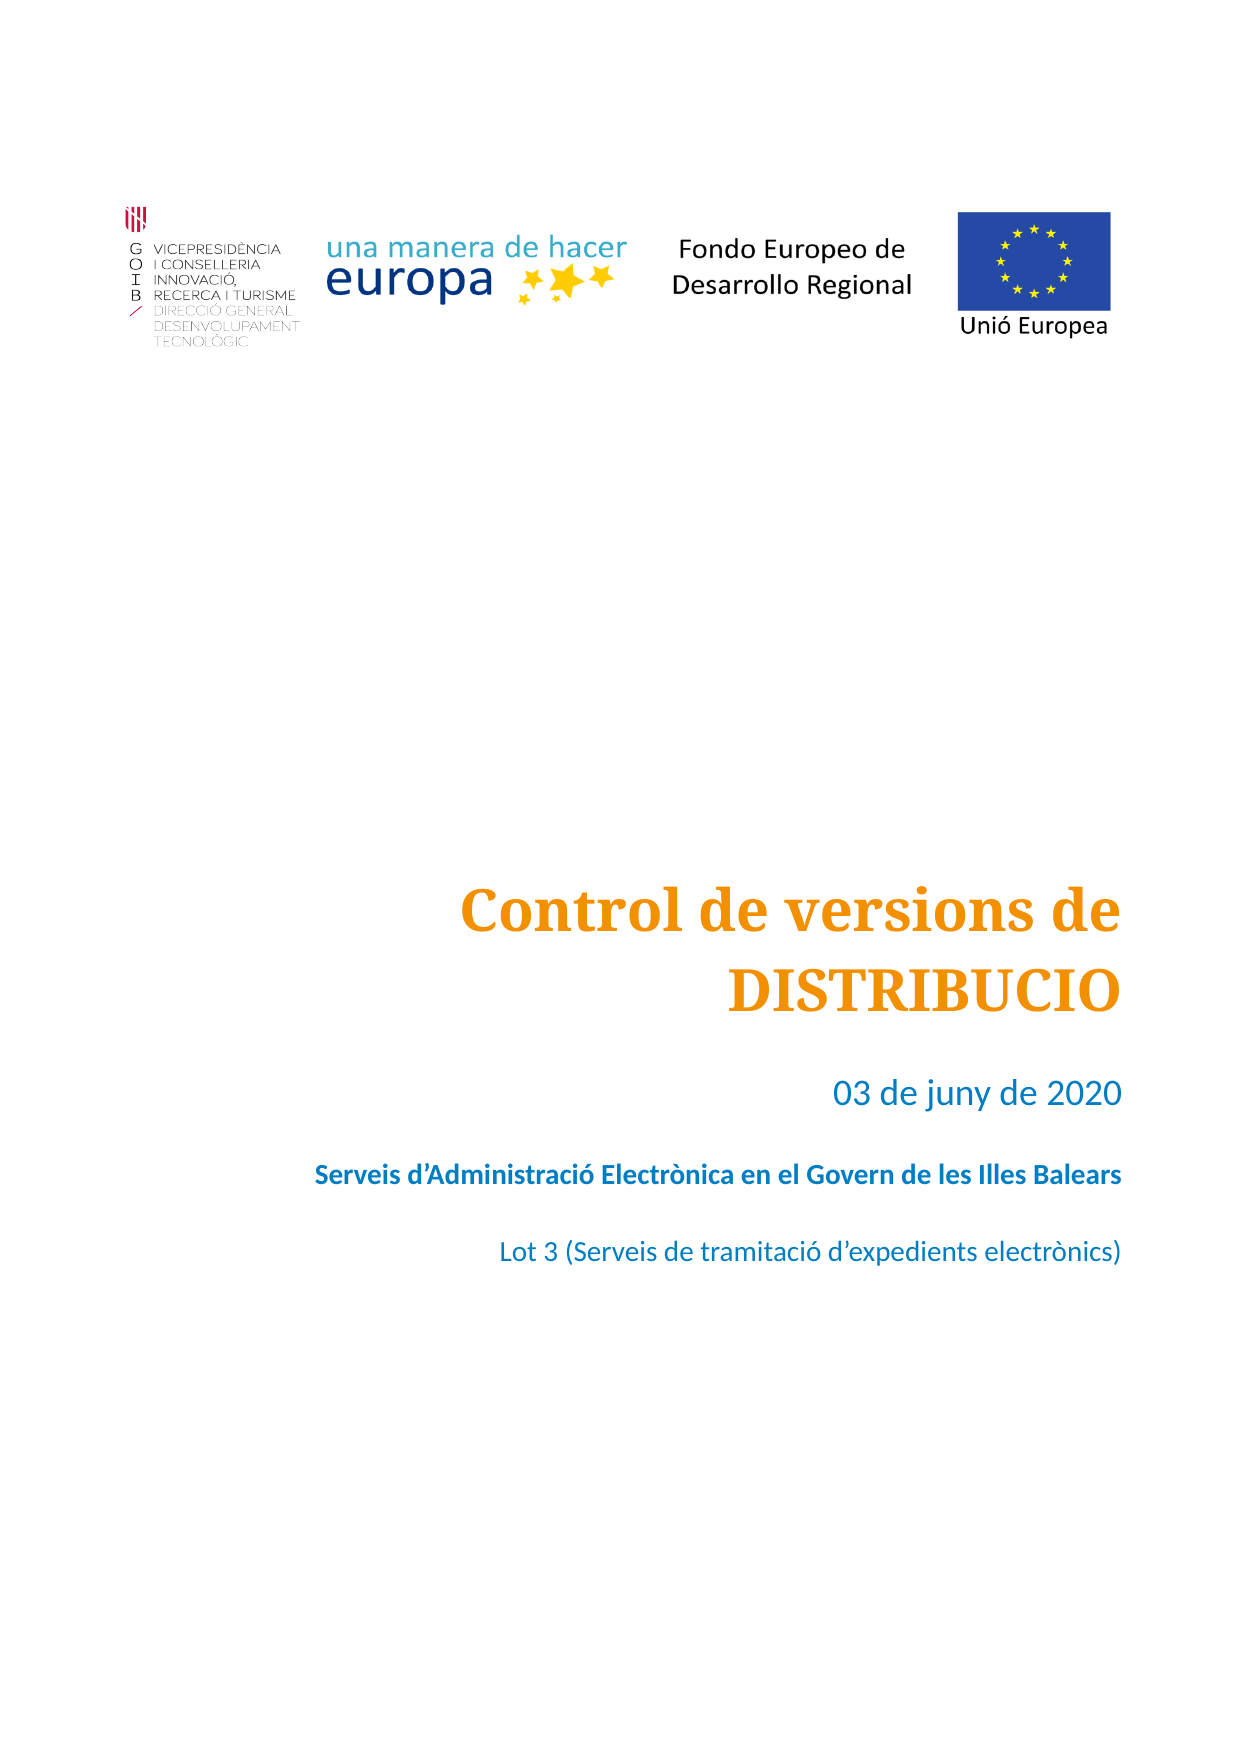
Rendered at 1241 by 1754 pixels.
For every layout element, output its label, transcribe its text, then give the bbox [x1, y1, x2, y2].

text Control de versions de DISTRIBUCIO [118, 869, 1122, 1028]
picture [118, 202, 308, 351]
text 03 de juny de 2020 [118, 1069, 1122, 1115]
text Lot 3 (Serveis de tramitació d’expedients electrònics) [118, 1233, 1122, 1269]
picture [321, 202, 1122, 352]
text Serveis d’Administració Electrònica en el Govern de les Illes Balears [118, 1156, 1122, 1192]
